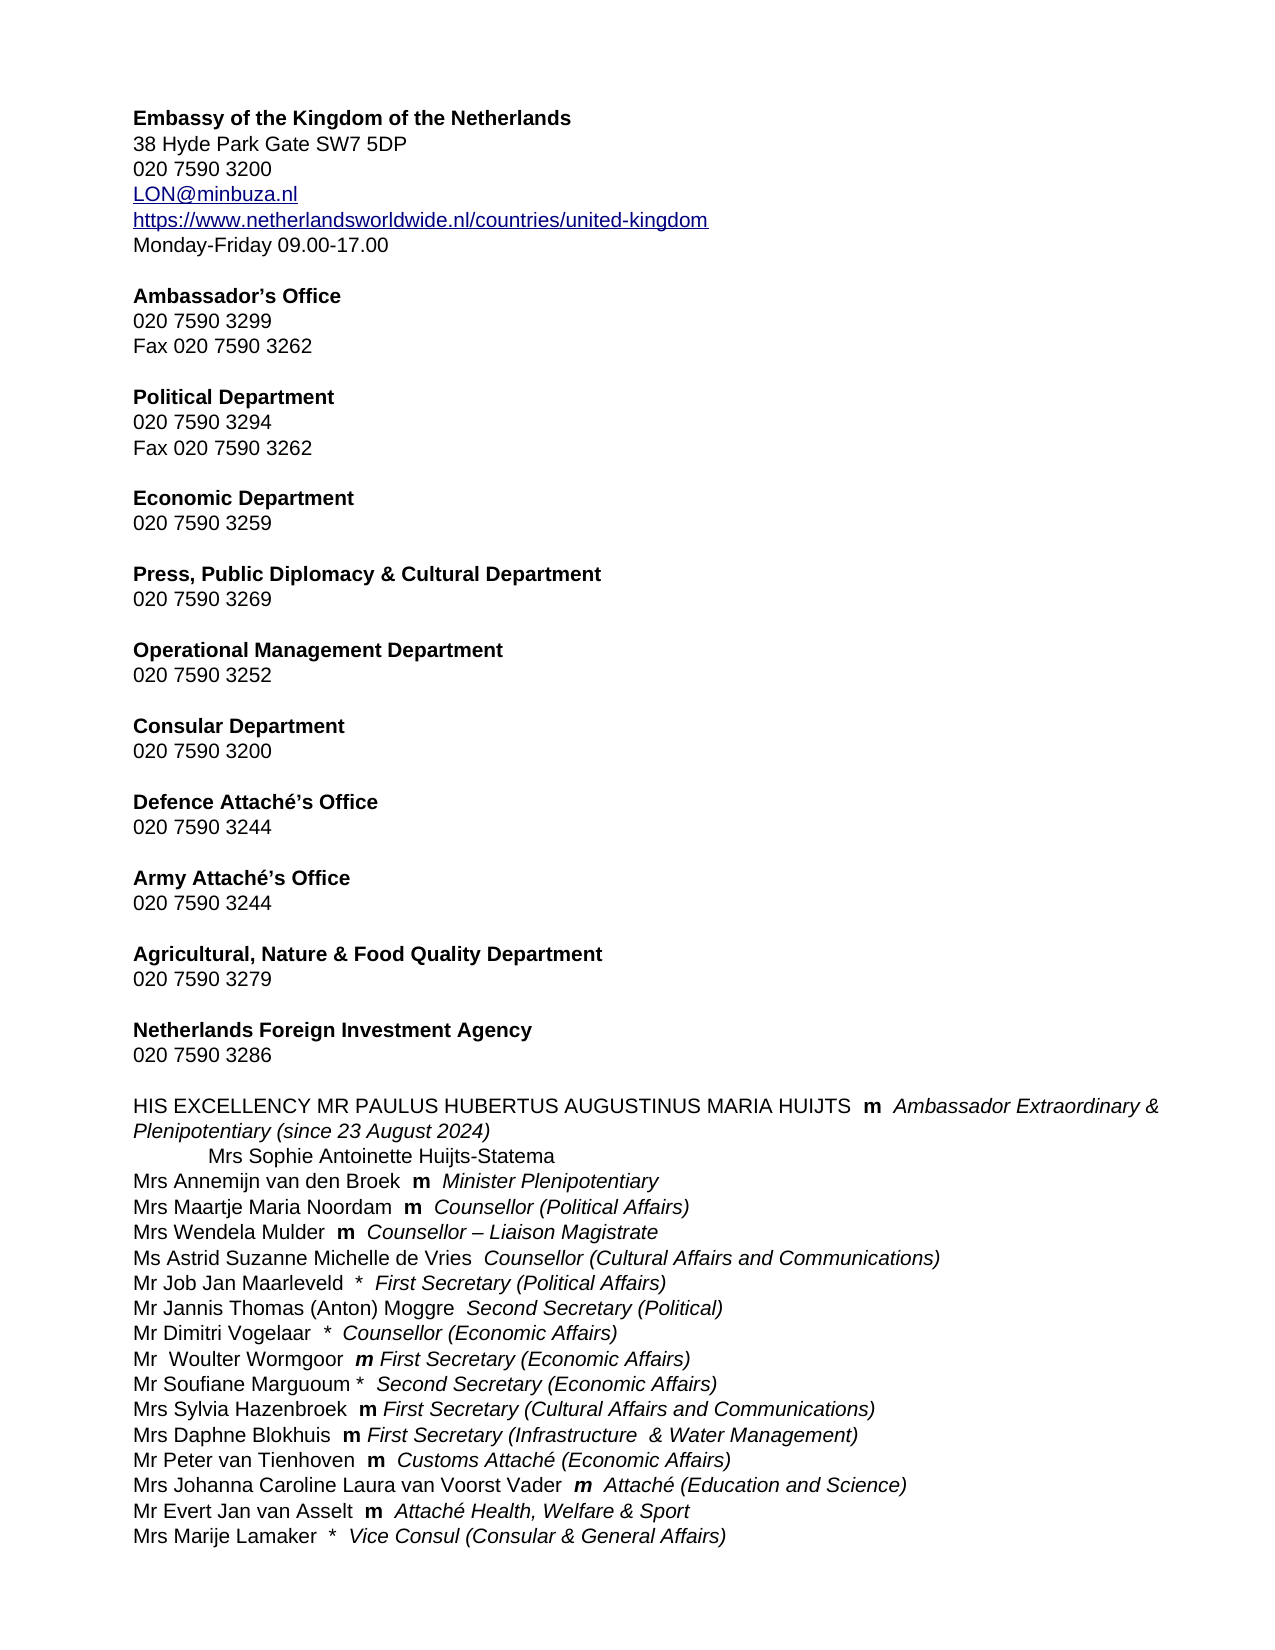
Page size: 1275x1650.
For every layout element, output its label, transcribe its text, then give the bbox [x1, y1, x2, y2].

text 020 7590 3244 [133, 815, 1181, 839]
text Mr Soufiane Marguoum * Second Secretary (Economic Affairs) [133, 1372, 1181, 1396]
text Embassy of the Kingdom of the Netherlands [133, 106, 1181, 130]
text Operational Management Department [133, 638, 1181, 662]
text 020 7590 3279 [133, 967, 1181, 991]
text Press, Public Diplomacy & Cultural Department [133, 562, 1181, 586]
text Agricultural, Nature & Food Quality Department [133, 942, 1181, 966]
text Ms Astrid Suzanne Michelle de Vries Counsellor (Cultural Affairs and Communications) [133, 1245, 1181, 1269]
text Mrs Marije Lamaker * Vice Consul (Consular & General Affairs) [133, 1524, 1181, 1548]
text Ambassador’s Office [133, 283, 1181, 307]
text Mr Jannis Thomas (Anton) Moggre Second Secretary (Political) [133, 1296, 1181, 1320]
text LON@minbuza.nl [133, 182, 1181, 206]
text Fax 020 7590 3262 [133, 435, 1181, 459]
text Economic Department [133, 486, 1181, 510]
text 020 7590 3244 [133, 891, 1181, 915]
text Consular Department [133, 714, 1181, 738]
text 020 7590 3269 [133, 587, 1181, 611]
text Mrs Sylvia Hazenbroek m First Secretary (Cultural Affairs and Communications) [133, 1397, 1181, 1421]
text Mrs Sophie Antoinette Huijts-Statema [133, 1144, 1181, 1168]
text Fax 020 7590 3262 [133, 334, 1181, 358]
text 38 Hyde Park Gate SW7 5DP [133, 132, 1181, 156]
text Mrs Johanna Caroline Laura van Voorst Vader m Attaché (Education and Science) [133, 1473, 1181, 1497]
text Mrs Annemijn van den Broek m Minister Plenipotentiary [133, 1169, 1181, 1193]
text Army Attaché’s Office [133, 866, 1181, 889]
text HIS EXCELLENCY MR PAULUS HUBERTUS AUGUSTINUS MARIA HUIJTS m Ambassador Extraordinary & Plenipotentiary (since 23 August 2024) [133, 1093, 1181, 1143]
text Mr Dimitri Vogelaar * Counsellor (Economic Affairs) [133, 1321, 1181, 1345]
text Mrs Maartje Maria Noordam m Counsellor (Political Affairs) [133, 1195, 1181, 1219]
text Mr Woulter Wormgoor m First Secretary (Economic Affairs) [133, 1347, 1181, 1371]
text 020 7590 3200 [133, 157, 1181, 181]
text 020 7590 3259 [133, 511, 1181, 535]
text 020 7590 3286 [133, 1043, 1181, 1067]
text Mr Peter van Tienhoven m Customs Attaché (Economic Affairs) [133, 1448, 1181, 1472]
text 020 7590 3299 [133, 309, 1181, 333]
text 020 7590 3200 [133, 739, 1181, 763]
text 020 7590 3252 [133, 663, 1181, 687]
text Political Department [133, 385, 1181, 409]
text Monday-Friday 09.00-17.00 [133, 233, 1181, 257]
text Netherlands Foreign Investment Agency [133, 1017, 1181, 1041]
text Mr Job Jan Maarleveld * First Secretary (Political Affairs) [133, 1271, 1181, 1294]
text Mrs Wendela Mulder m Counsellor – Liaison Magistrate [133, 1220, 1181, 1244]
text Mrs Daphne Blokhuis m First Secretary (Infrastructure & Water Management) [133, 1422, 1181, 1446]
text https://www.netherlandsworldwide.nl/countries/united-kingdom [133, 207, 1181, 231]
text 020 7590 3294 [133, 410, 1181, 434]
text Mr Evert Jan van Asselt m Attaché Health, Welfare & Sport [133, 1498, 1181, 1522]
text Defence Attaché’s Office [133, 790, 1181, 814]
